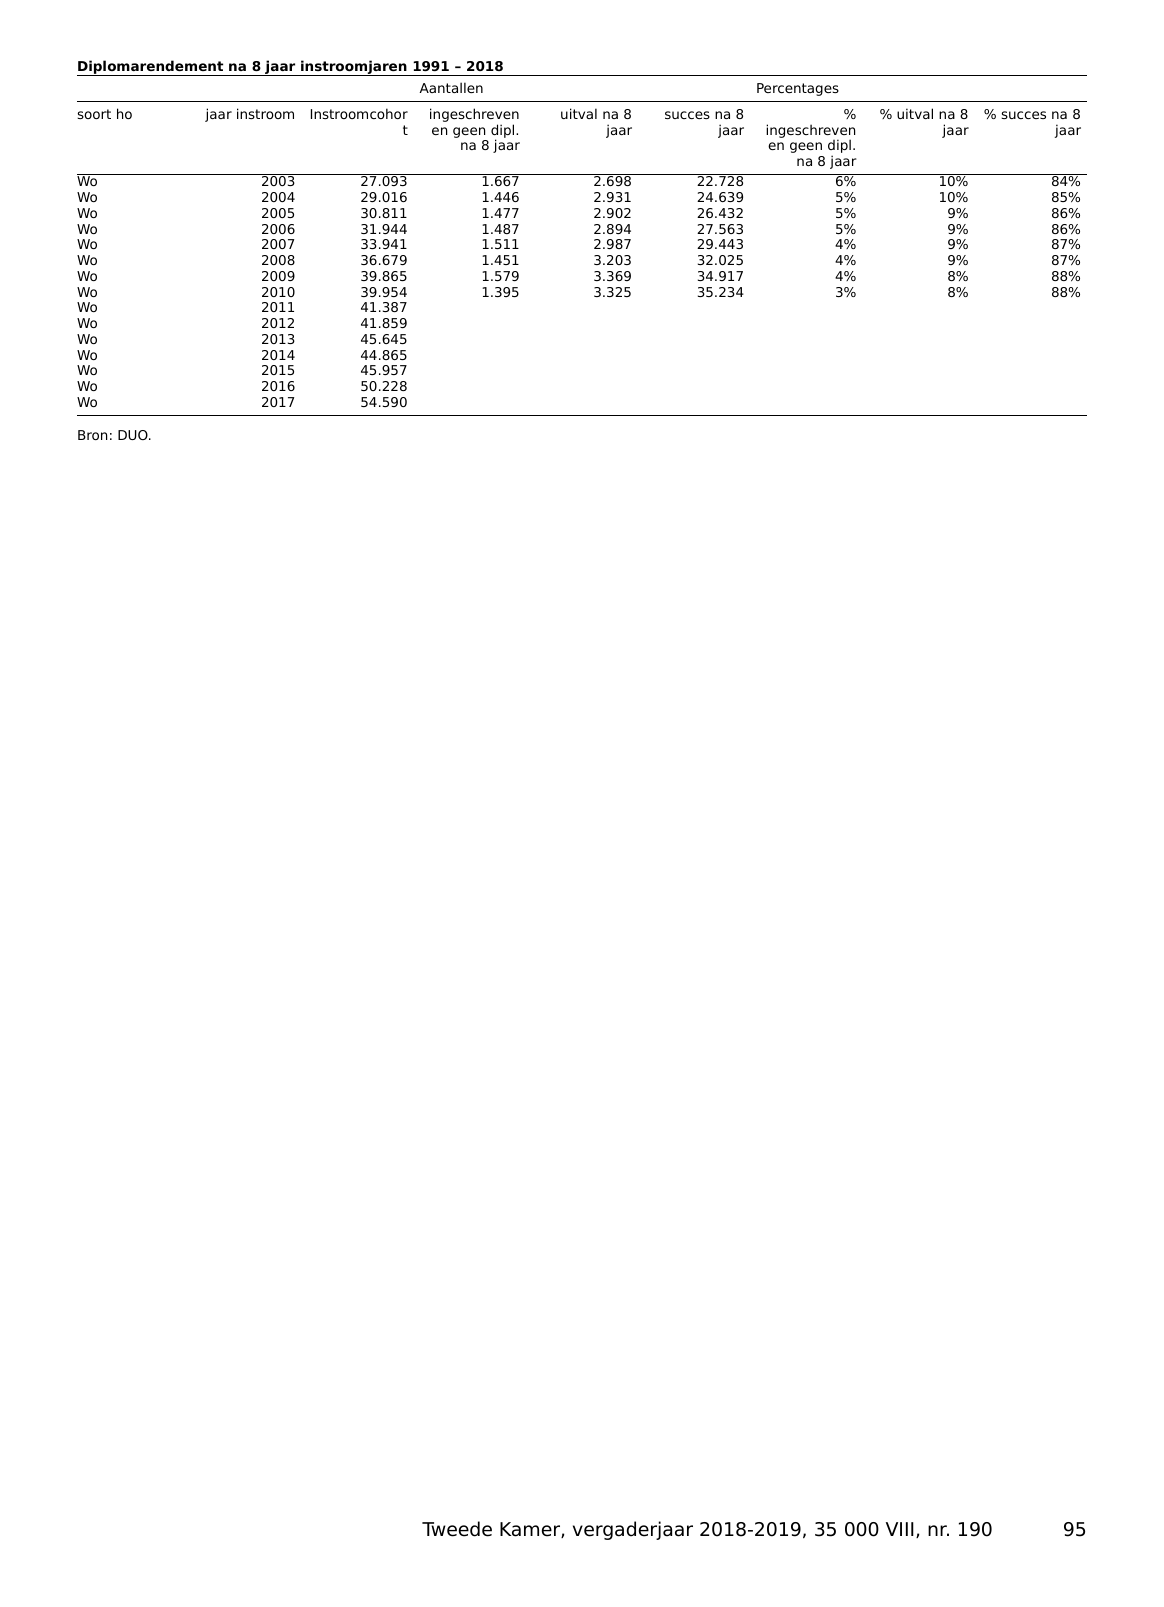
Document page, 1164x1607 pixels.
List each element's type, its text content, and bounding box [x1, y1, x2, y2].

table_header Diplomarendement na 8 jaar instroomjaren 1991 – 2018 [77, 59, 1087, 75]
table_cell [862, 379, 974, 394]
table_cell Wo [77, 206, 189, 221]
table_cell 87% [974, 253, 1087, 269]
table_cell 1.477 [413, 206, 526, 221]
table_cell 3.203 [526, 253, 638, 269]
table_cell [750, 363, 862, 379]
table_cell 39.865 [301, 269, 413, 284]
table_cell [974, 379, 1087, 394]
table_cell [974, 395, 1087, 415]
table_cell 36.679 [301, 253, 413, 269]
table_cell succes na 8 jaar [638, 102, 750, 174]
table_cell [750, 395, 862, 415]
table_cell [638, 316, 750, 332]
table_cell [750, 379, 862, 394]
table_cell [526, 347, 638, 363]
table_cell Wo [77, 332, 189, 347]
table_cell 2004 [189, 190, 301, 206]
table_cell 2014 [189, 347, 301, 363]
table_cell 8% [862, 284, 974, 300]
table_cell 44.865 [301, 347, 413, 363]
table_cell [750, 316, 862, 332]
table_cell 2012 [189, 316, 301, 332]
table_cell [413, 300, 526, 316]
table_cell 1.446 [413, 190, 526, 206]
table_cell 30.811 [301, 206, 413, 221]
table_cell [750, 300, 862, 316]
table_cell 9% [862, 206, 974, 221]
table_cell 29.443 [638, 237, 750, 253]
table_cell 10% [862, 190, 974, 206]
table_cell Wo [77, 221, 189, 237]
table_cell [526, 363, 638, 379]
table_cell Wo [77, 269, 189, 284]
table_cell [638, 379, 750, 394]
table_cell Wo [77, 316, 189, 332]
table_cell 22.728 [638, 175, 750, 190]
table_cell 39.954 [301, 284, 413, 300]
table_cell [526, 395, 638, 415]
table_cell 4% [750, 253, 862, 269]
table_cell Wo [77, 253, 189, 269]
table_cell [413, 379, 526, 394]
table_cell [413, 316, 526, 332]
table_cell 10% [862, 175, 974, 190]
table_cell Wo [77, 284, 189, 300]
table_cell [974, 316, 1087, 332]
table_cell [301, 76, 413, 101]
table_cell Wo [77, 175, 189, 190]
table_cell 1.579 [413, 269, 526, 284]
table_cell [413, 363, 526, 379]
table_cell [638, 395, 750, 415]
table_cell 2.894 [526, 221, 638, 237]
table_cell 3% [750, 284, 862, 300]
table_cell 2.931 [526, 190, 638, 206]
table_cell [862, 363, 974, 379]
table_cell 9% [862, 221, 974, 237]
table_cell 2010 [189, 284, 301, 300]
table_cell Wo [77, 379, 189, 394]
table_cell Aantallen [413, 76, 750, 101]
table_cell 26.432 [638, 206, 750, 221]
table_cell 5% [750, 190, 862, 206]
table_cell 41.859 [301, 316, 413, 332]
table_cell 35.234 [638, 284, 750, 300]
table_cell 2.902 [526, 206, 638, 221]
table_cell 2006 [189, 221, 301, 237]
table_cell 4% [750, 237, 862, 253]
table_cell Wo [77, 363, 189, 379]
table_cell 41.387 [301, 300, 413, 316]
table_cell 9% [862, 237, 974, 253]
table_cell 6% [750, 175, 862, 190]
table_cell 86% [974, 221, 1087, 237]
table_cell 29.016 [301, 190, 413, 206]
table_cell 5% [750, 206, 862, 221]
table_cell [638, 332, 750, 347]
table_cell Wo [77, 347, 189, 363]
table_cell 2008 [189, 253, 301, 269]
table_cell 1.395 [413, 284, 526, 300]
table_cell 3.369 [526, 269, 638, 284]
table_cell [638, 363, 750, 379]
table_cell 45.645 [301, 332, 413, 347]
table_cell % succes na 8 jaar [974, 102, 1087, 174]
table_cell [974, 300, 1087, 316]
table_cell 2007 [189, 237, 301, 253]
table_cell [189, 76, 301, 101]
table_cell [526, 316, 638, 332]
table_cell [413, 347, 526, 363]
table_cell 5% [750, 221, 862, 237]
table_cell 31.944 [301, 221, 413, 237]
table_cell 50.228 [301, 379, 413, 394]
table_cell [413, 332, 526, 347]
table_cell 1.487 [413, 221, 526, 237]
table_cell 45.957 [301, 363, 413, 379]
table_cell 88% [974, 284, 1087, 300]
table_cell Wo [77, 395, 189, 415]
table_cell 87% [974, 237, 1087, 253]
table_cell % ingeschreven en geen dipl. na 8 jaar [750, 102, 862, 174]
table_cell 9% [862, 253, 974, 269]
table_cell [862, 316, 974, 332]
table_cell [974, 76, 1087, 101]
table_cell [974, 347, 1087, 363]
table_cell uitval na 8 jaar [526, 102, 638, 174]
table_cell % uitval na 8 jaar [862, 102, 974, 174]
table_cell [526, 332, 638, 347]
table_cell 3.325 [526, 284, 638, 300]
table_cell Wo [77, 237, 189, 253]
table_cell soort ho [77, 102, 189, 174]
table_cell 34.917 [638, 269, 750, 284]
table_cell 85% [974, 190, 1087, 206]
table_cell 2013 [189, 332, 301, 347]
table_cell Wo [77, 190, 189, 206]
table_cell [526, 300, 638, 316]
table_cell 2005 [189, 206, 301, 221]
table_cell 1.667 [413, 175, 526, 190]
table_cell Bron: DUO. [77, 416, 1087, 443]
table_cell [862, 395, 974, 415]
table_cell [77, 76, 189, 101]
table_cell 24.639 [638, 190, 750, 206]
table_cell Instroomcohort [301, 102, 413, 174]
table_cell [750, 332, 862, 347]
table_cell [862, 300, 974, 316]
table_cell [862, 347, 974, 363]
table_cell 2009 [189, 269, 301, 284]
table_cell 2011 [189, 300, 301, 316]
table_cell 27.093 [301, 175, 413, 190]
table_cell [974, 332, 1087, 347]
table_cell ingeschreven en geen dipl. na 8 jaar [413, 102, 526, 174]
table_cell [413, 395, 526, 415]
table_cell 8% [862, 269, 974, 284]
table_cell 54.590 [301, 395, 413, 415]
table_cell 2.987 [526, 237, 638, 253]
table_cell 2015 [189, 363, 301, 379]
table_cell 1.511 [413, 237, 526, 253]
table_cell 2016 [189, 379, 301, 394]
table_cell [526, 379, 638, 394]
table_cell jaar instroom [189, 102, 301, 174]
table_cell 27.563 [638, 221, 750, 237]
table_cell Percentages [750, 76, 974, 101]
table_cell Wo [77, 300, 189, 316]
table_cell 1.451 [413, 253, 526, 269]
table_cell 86% [974, 206, 1087, 221]
table_cell 2017 [189, 395, 301, 415]
table_cell 2003 [189, 175, 301, 190]
table_cell 33.941 [301, 237, 413, 253]
table_cell [638, 300, 750, 316]
table_cell [750, 347, 862, 363]
table_cell [638, 347, 750, 363]
table_cell 88% [974, 269, 1087, 284]
table_cell 32.025 [638, 253, 750, 269]
table_cell [862, 332, 974, 347]
table_cell 4% [750, 269, 862, 284]
table_cell 84% [974, 175, 1087, 190]
table_cell [974, 363, 1087, 379]
table_cell 2.698 [526, 175, 638, 190]
